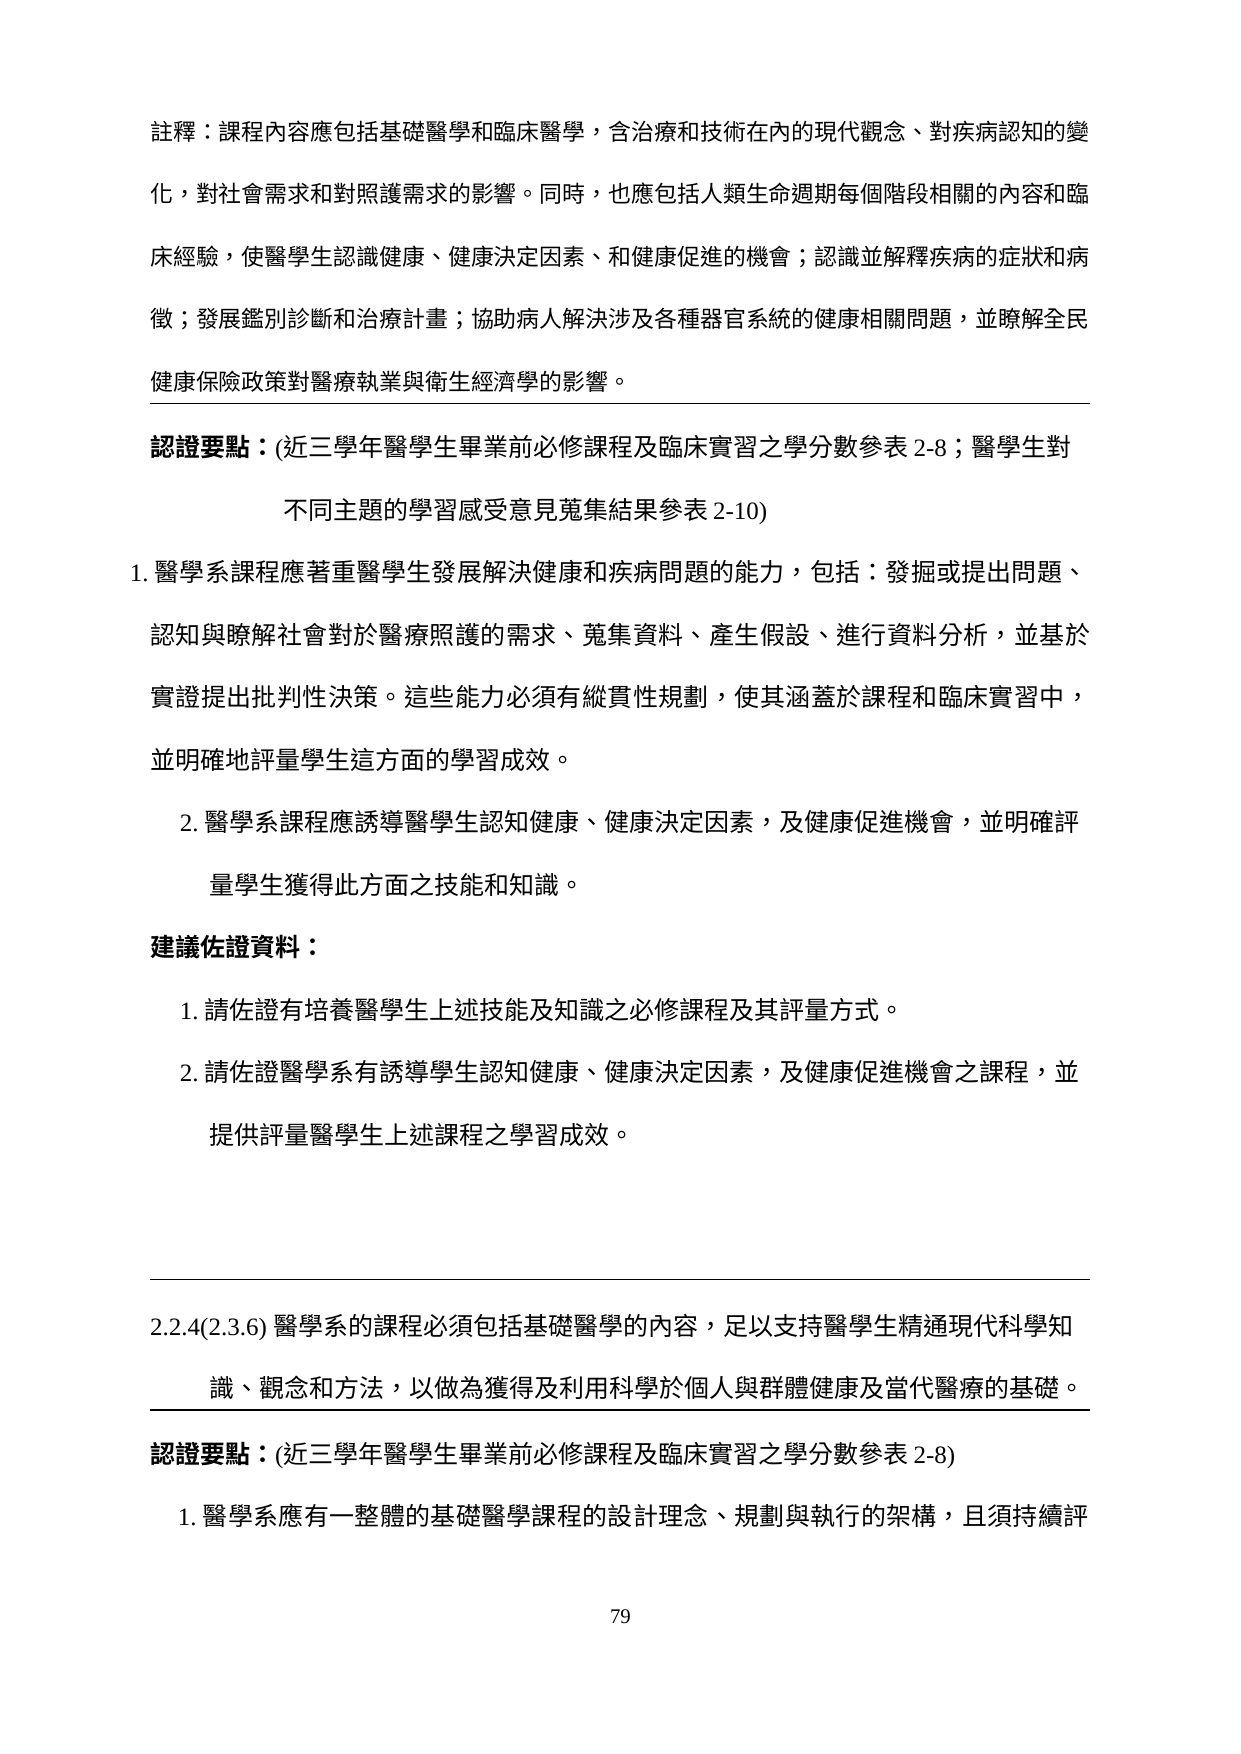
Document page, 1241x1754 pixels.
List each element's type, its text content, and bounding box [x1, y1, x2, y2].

text 認證要點：(近三學年醫學生畢業前必修課程及臨床實習之學分數參表2-8) [150, 1411, 1090, 1473]
list 請佐證醫學系有誘導學生認知健康、健康決定因素，及健康促進機會之課程，並提供評量醫學生上述課程之學習成效。 [179, 1029, 1090, 1154]
list 醫學系課程應誘導醫學生認知健康、健康決定因素，及健康促進機會，並明確評量學生獲得此方面之技能和知識。 [179, 779, 1090, 904]
list 醫學系應有一整體的基礎醫學課程的設計理念、規劃與執行的架構，且須持續評 [178, 1473, 1090, 1536]
text 2.2.4(2.3.6) 醫學系的課程必須包括基礎醫學的內容，足以支持醫學生精通現代科學知識、觀念和方法，以做為獲得及利用科學於個人與群體健康及當代醫療的基礎。 [150, 1280, 1090, 1409]
text 認證要點：(近三學年醫學生畢業前必修課程及臨床實習之學分數參表2-8；醫學生對不同主題的學習感受意見蒐集結果參表2-10) [150, 404, 1090, 529]
list 醫學系課程應著重醫學生發展解決健康和疾病問題的能力，包括：發掘或提出問題、認知與瞭解社會對於醫療照護的需求、蒐集資料、產生假設、進行資料分析，並基於實證提出批判性決策。這些能力必須有縱貫性規劃，使其涵蓋於課程和臨床實習中，並明確地評量學生這方面的學習成效。 [129, 529, 1090, 779]
text 建議佐證資料： [150, 904, 1090, 967]
list 請佐證有培養醫學生上述技能及知識之必修課程及其評量方式。 [179, 967, 1090, 1029]
text 註釋：課程內容應包括基礎醫學和臨床醫學，含治療和技術在內的現代觀念、對疾病認知的變化，對社會需求和對照護需求的影響。同時，也應包括人類生命週期每個階段相關的內容和臨床經驗，使醫學生認識健康、健康決定因素、和健康促進的機會；認識並解釋疾病的症狀和病徵；發展鑑別診斷和治療計畫；協助病人解決涉及各種器官系統的健康相關問題，並瞭解全民健康保險政策對醫療執業與衛生經濟學的影響。 [150, 89, 1090, 403]
